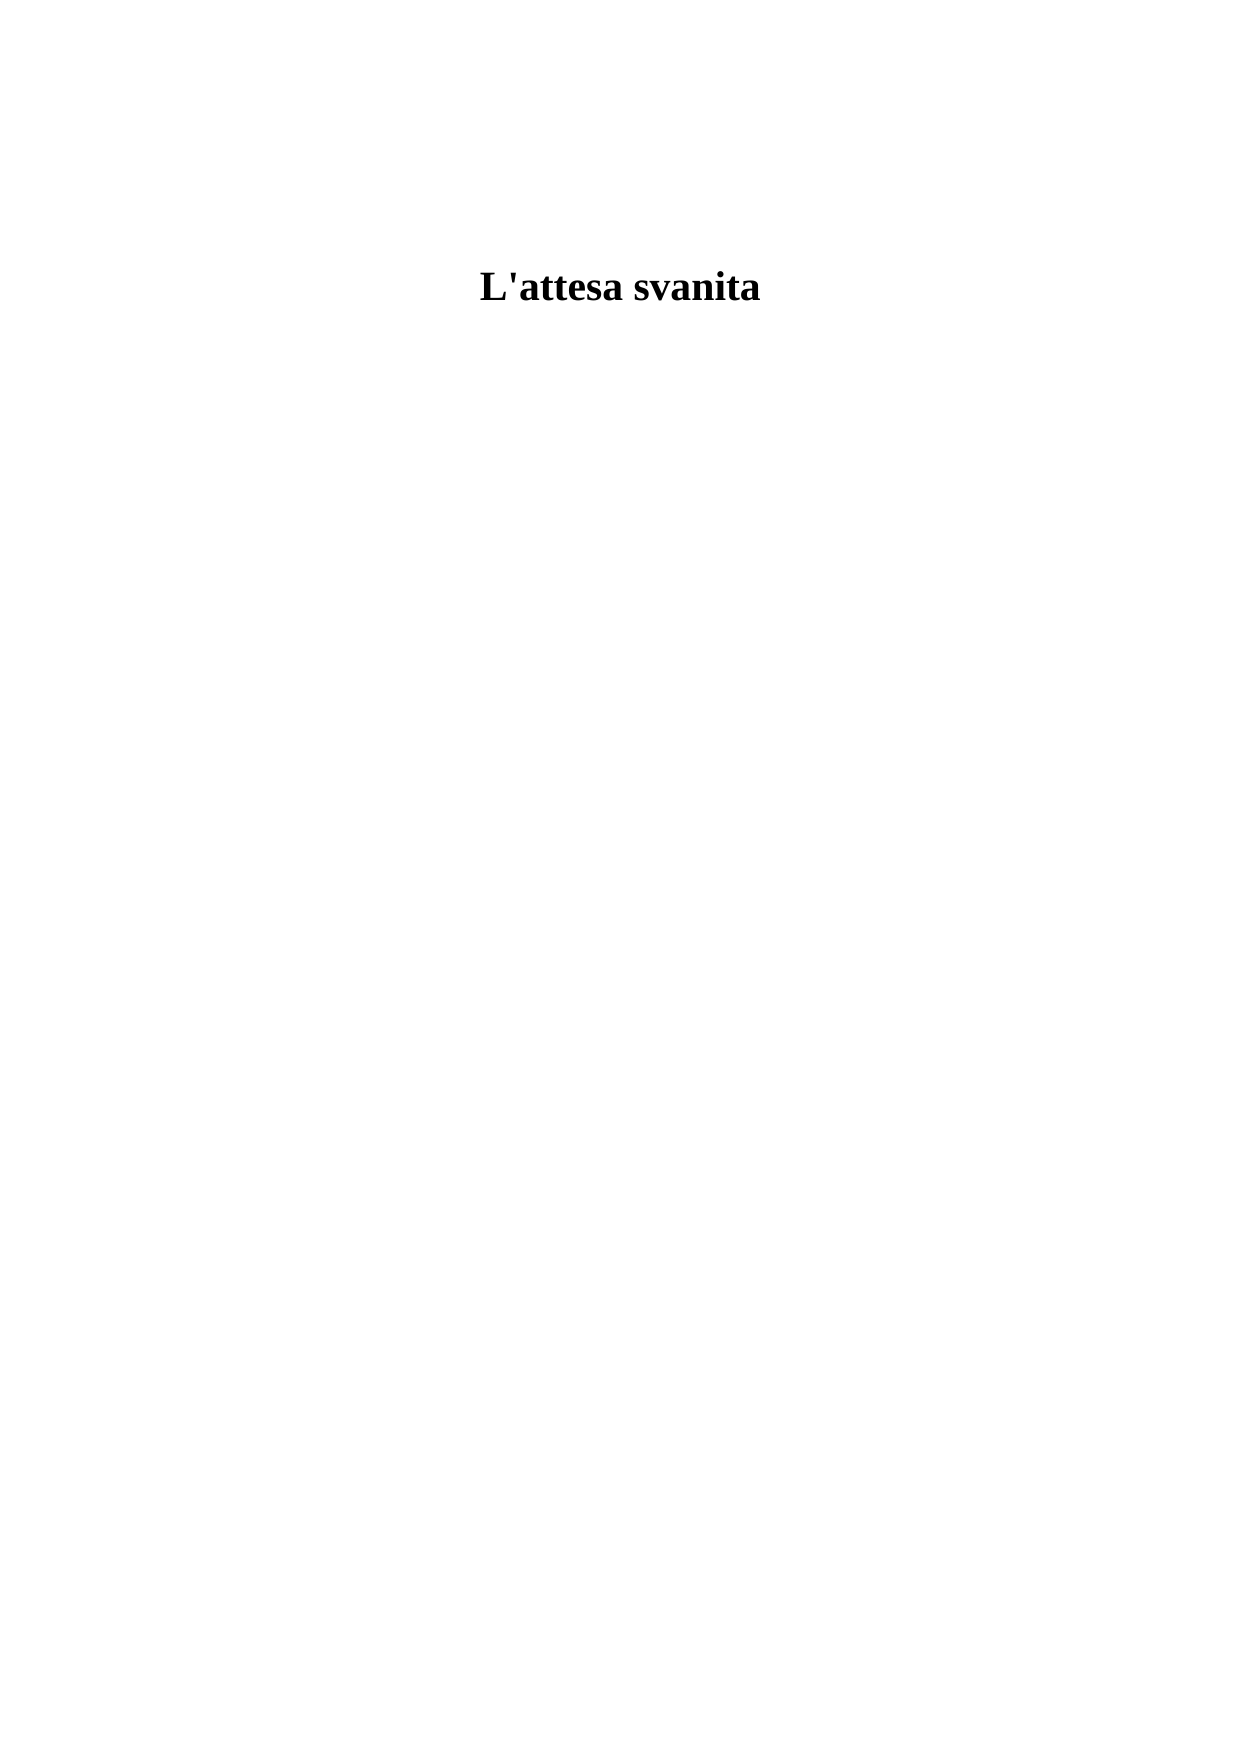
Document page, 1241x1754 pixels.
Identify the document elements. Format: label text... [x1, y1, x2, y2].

text L'attesa svanita [118, 262, 1122, 310]
